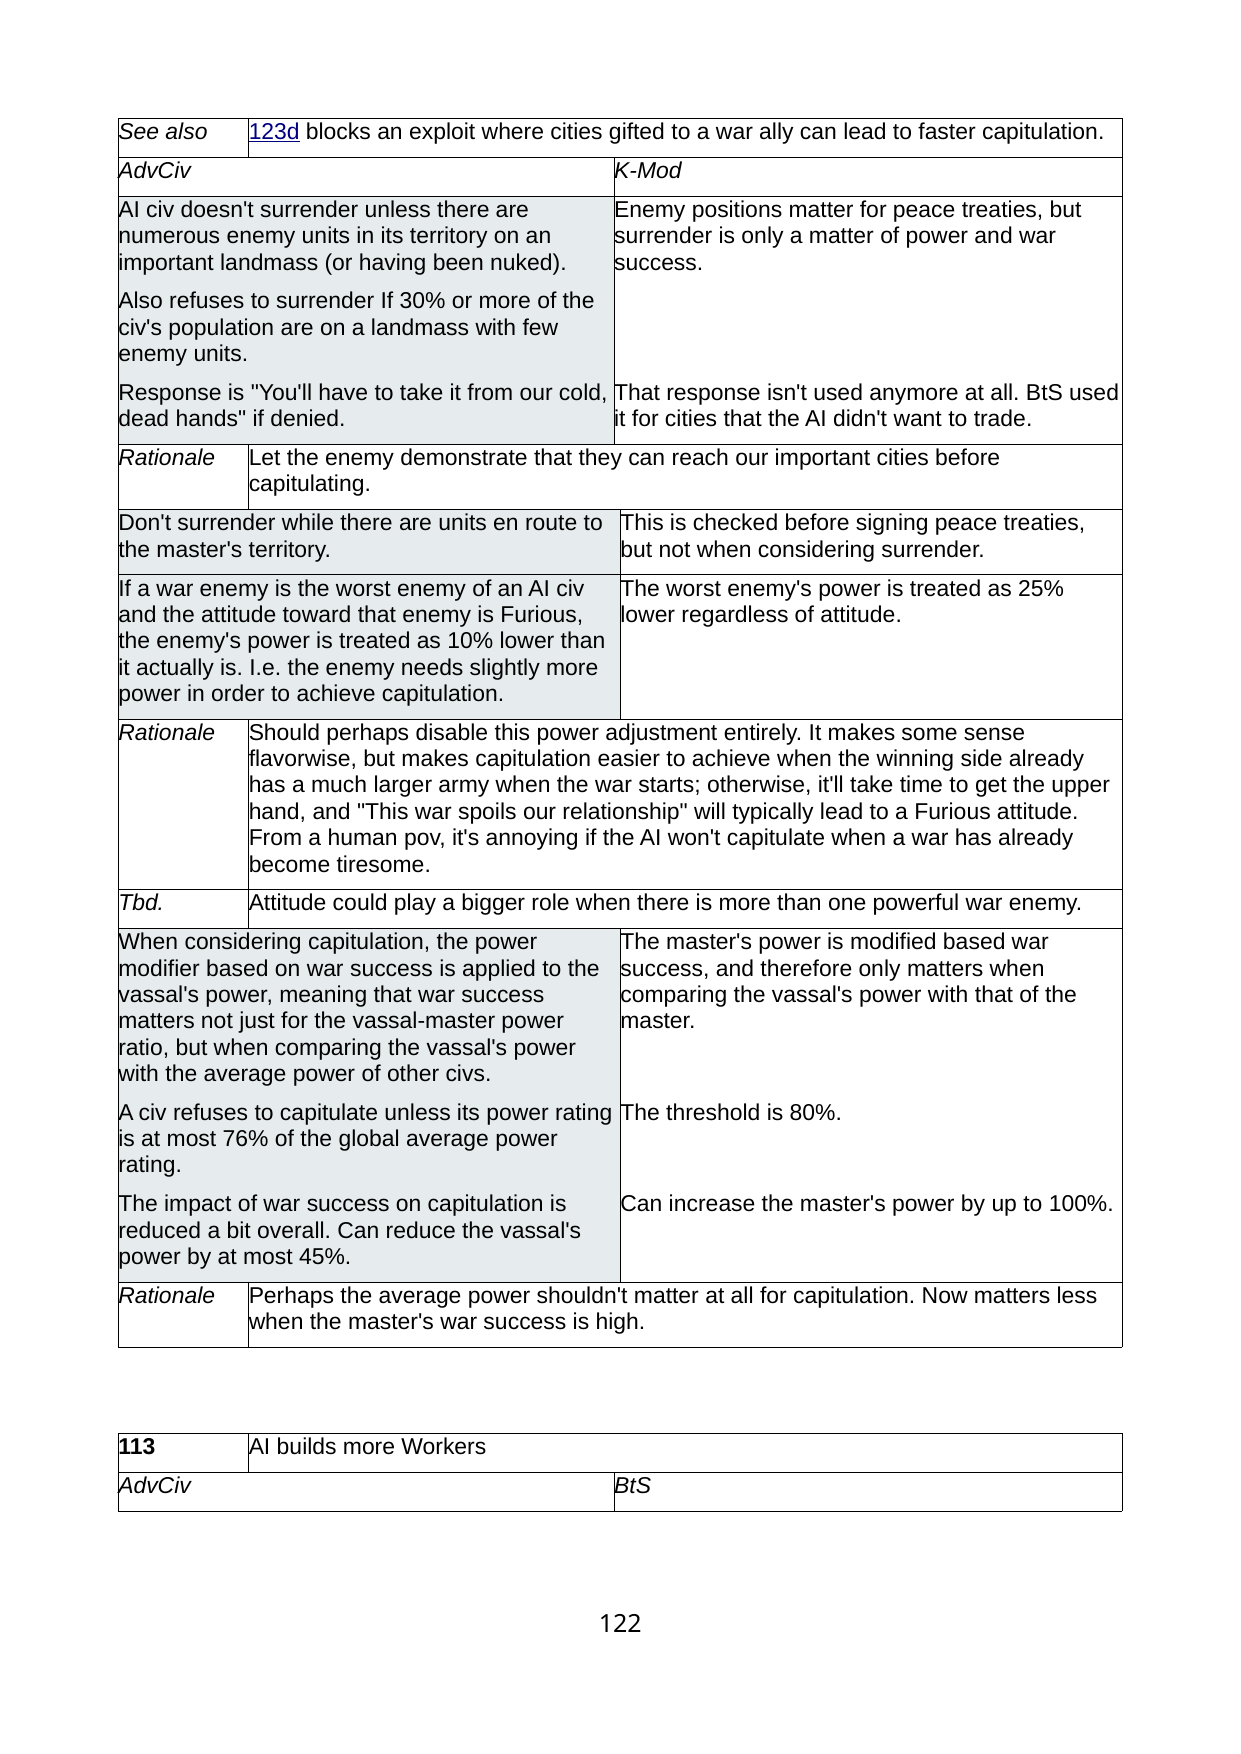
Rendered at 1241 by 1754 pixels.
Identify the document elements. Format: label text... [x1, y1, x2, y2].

table_cell Should perhaps disable this power adjustment entirely. It makes some sense flavorwise, but makes capitulation easier to achieve when the winning side already has a much larger army when the war starts; otherwise, it'll take time to get the upper hand, and "This war spoils our relationship" will typically lead to a Furious attitude. From a human pov, it's annoying if the AI won't capitulate when a war has already become tiresome. [249, 720, 1122, 889]
table_cell Let the enemy demonstrate that they can reach our important cities before capitulating. [249, 445, 1122, 509]
table_cell Rationale [119, 445, 248, 509]
table_cell K-Mod [615, 158, 1122, 196]
table_cell Enemy positions matter for peace treaties, but surrender is only a matter of power and war success. That response isn't used anymore at all. BtS used it for cities that the AI didn't want to trade. [615, 197, 1122, 444]
table_cell AI civ doesn't surrender unless there are numerous enemy units in its territory on an important landmass (or having been nuked). Also refuses to surrender If 30% or more of the civ's population are on a landmass with few enemy units. Response is "You'll have to take it from our cold, dead hands" if denied. [119, 197, 614, 444]
table_cell Rationale [119, 1283, 248, 1347]
table_cell Attitude could play a bigger role when there is more than one powerful war enemy. [249, 890, 1122, 928]
table_cell The worst enemy's power is treated as 25% lower regardless of attitude. [621, 575, 1122, 719]
table_cell The master's power is modified based war success, and therefore only matters when comparing the vassal's power with that of the master. The threshold is 80%. Can increase the master's power by up to 100%. [621, 929, 1122, 1282]
table_cell See also [119, 119, 248, 157]
table_cell Perhaps the average power shouldn't matter at all for capitulation. Now matters less when the master's war success is high. [249, 1283, 1122, 1347]
table_cell Rationale [119, 720, 248, 889]
table_cell AdvCiv [119, 1473, 614, 1511]
table_cell This is checked before signing peace treaties, but not when considering surrender. [621, 510, 1122, 574]
table_header 113 [119, 1434, 248, 1472]
table_header AI builds more Workers [249, 1434, 1122, 1472]
table_cell BtS [615, 1473, 1122, 1511]
table_cell Tbd. [119, 890, 248, 928]
table_cell If a war enemy is the worst enemy of an AI civ and the attitude toward that enemy is Furious, the enemy's power is treated as 10% lower than it actually is. I.e. the enemy needs slightly more power in order to achieve capitulation. [119, 575, 620, 719]
table_cell Don't surrender while there are units en route to the master's territory. [119, 510, 620, 574]
table_cell When considering capitulation, the power modifier based on war success is applied to the vassal's power, meaning that war success matters not just for the vassal-master power ratio, but when comparing the vassal's power with the average power of other civs. A civ refuses to capitulate unless its power rating is at most 76% of the global average power rating. The impact of war success on capitulation is reduced a bit overall. Can reduce the vassal's power by at most 45%. [119, 929, 620, 1282]
table_cell 123d blocks an exploit where cities gifted to a war ally can lead to faster capitulation. [249, 119, 1122, 157]
table_cell AdvCiv [119, 158, 614, 196]
